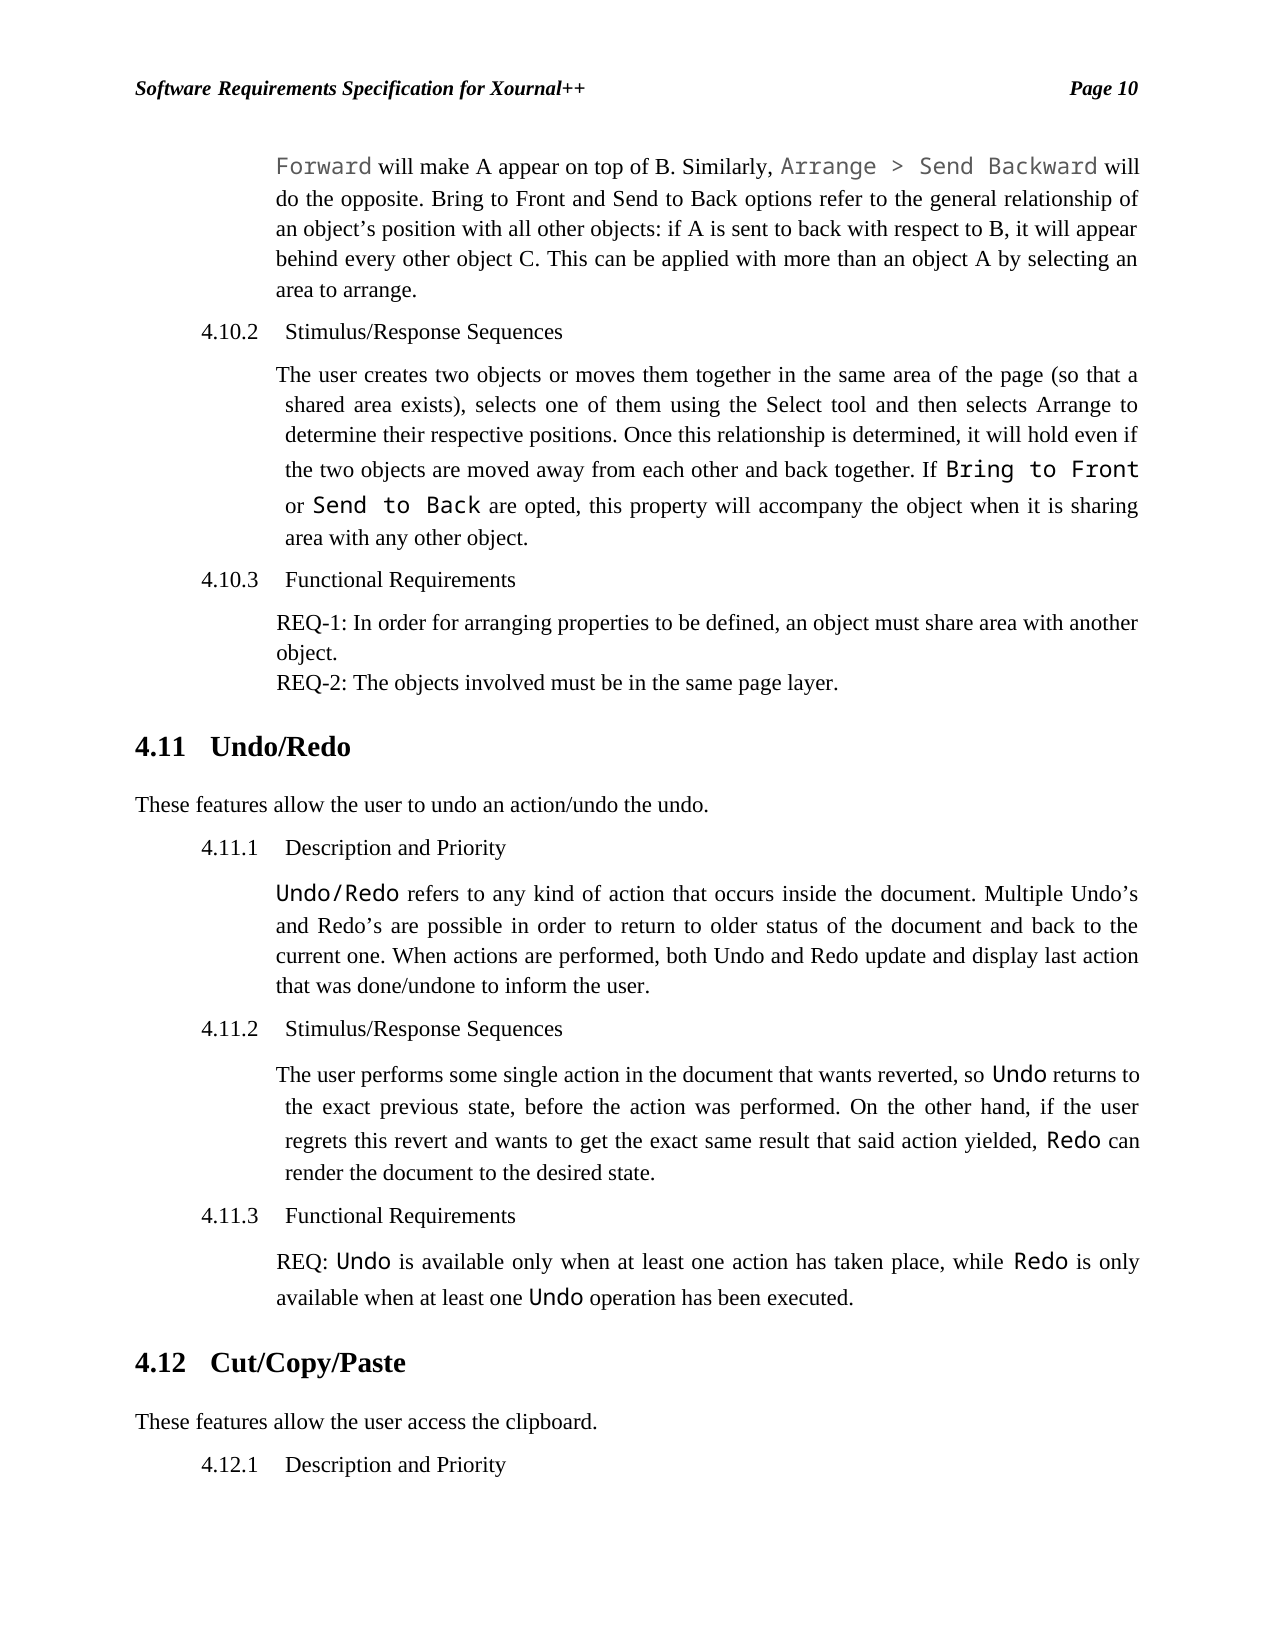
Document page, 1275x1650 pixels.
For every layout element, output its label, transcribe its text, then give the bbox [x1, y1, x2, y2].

text REQ-1: In order for arranging properties to be defined, an object must share area with another object. [276, 609, 1140, 666]
text 4.11.2 Stimulus/Response Sequences [201, 1015, 1140, 1042]
text 4.10.2 Stimulus/Response Sequences [201, 318, 1140, 345]
subtitle Cut/Copy/Paste [135, 1346, 1140, 1379]
text The user performs some single action in the document that wants reverted, so Undo returns to the exact previous state, before the action was performed. On the other hand, if the user regrets this revert and wants to get the exact same result that said action yielded, Redo can render the document to the desired state. [276, 1058, 1140, 1186]
text These features allow the user access the clipboard. [135, 1408, 1140, 1435]
text REQ-2: The objects involved must be in the same page layer. [276, 669, 1140, 696]
text 4.11.1 Description and Priority [201, 834, 1140, 861]
text These features allow the user to undo an action/undo the undo. [135, 792, 1140, 818]
text Forward will make A appear on top of B. Similarly, Arrange > Send Backward will do the opposite. Bring to Front and Send to Back options refer to the general relationship of an object’s position with all other objects: if A is sent to back with respect to B, it will appear behind every other object C. This can be applied with more than an object A by selecting an area to arrange. [276, 150, 1140, 302]
text 4.11.3 Functional Requirements [201, 1202, 1140, 1228]
text The user creates two objects or moves them together in the same area of the page (so that a shared area exists), selects one of them using the Select tool and then selects Arrange to determine their respective positions. Once this relationship is determined, it will hold even if the two objects are moved away from each other and back together. If Bring to Front or Send to Back are opted, this property will accompany the object when it is sharing area with any other object. [276, 361, 1140, 550]
text 4.10.3 Functional Requirements [201, 566, 1140, 593]
text REQ: Undo is available only when at least one action has taken place, while Redo is only available when at least one Undo operation has been executed. [276, 1244, 1140, 1312]
text Undo/Redo refers to any kind of action that occurs inside the document. Multiple Undo’s and Redo’s are possible in order to return to older status of the document and back to the current one. When actions are performed, both Undo and Redo update and display last action that was done/undone to inform the user. [276, 877, 1140, 999]
text 4.12.1 Description and Priority [201, 1451, 1140, 1477]
subtitle Undo/Redo [135, 729, 1140, 762]
